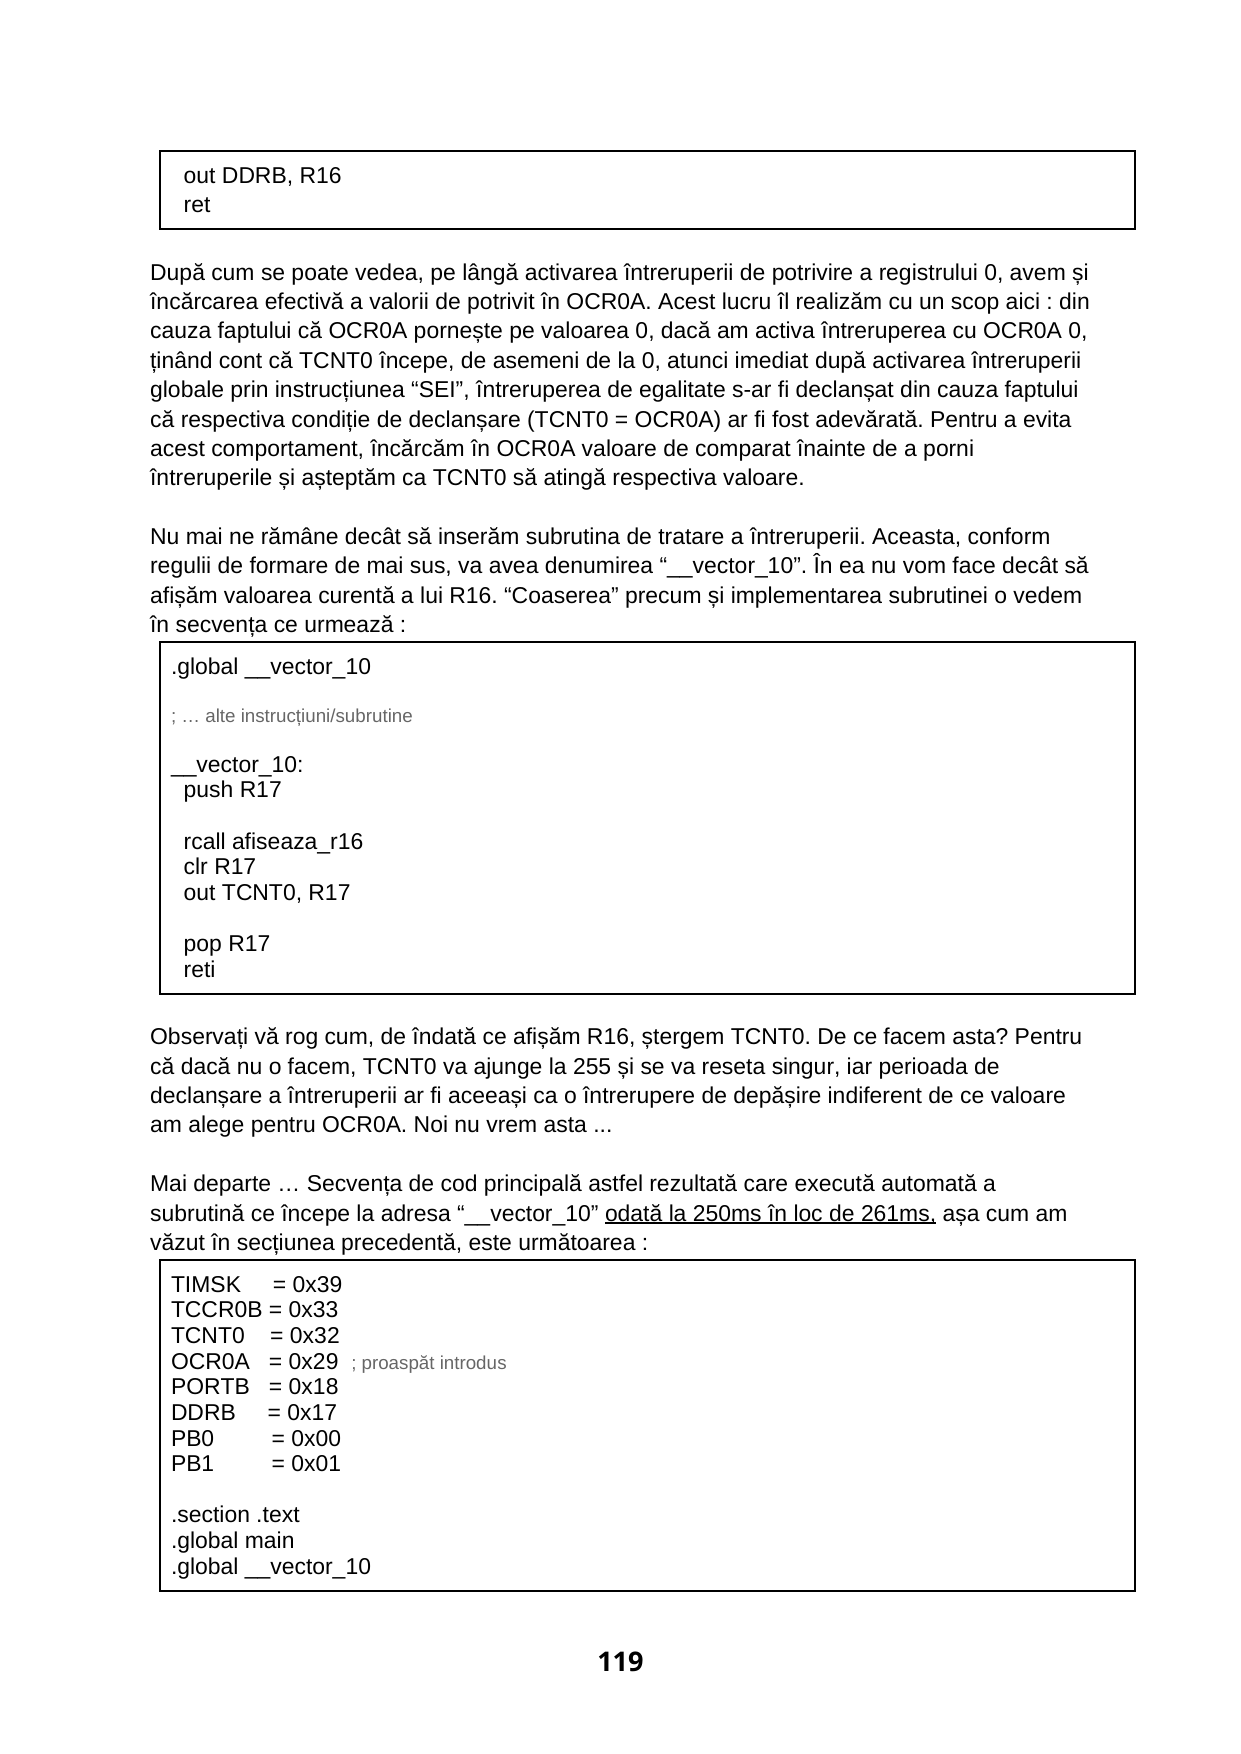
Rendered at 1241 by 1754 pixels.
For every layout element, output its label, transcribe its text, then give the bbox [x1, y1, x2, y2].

table_header out DDRB, R16 ret [161, 152, 1134, 228]
text Mai departe … Secvența de cod principală astfel rezultată care execută automată a subrutină ce începe la adresa “__vector_10” odată la 250ms în loc de 261ms, așa cum am văzut în secțiunea precedentă, este următoarea : [150, 1171, 1091, 1255]
text După cum se poate vedea, pe lângă activarea întreruperii de potrivire a registrului 0, avem și încărcarea efectivă a valorii de potrivit în OCR0A. Acest lucru îl realizăm cu un scop aici : din cauza faptului că OCR0A pornește pe valoarea 0, dacă am activa întreruperea cu OCR0A 0, ținând cont că TCNT0 începe, de asemeni de la 0, atunci imediat după activarea întreruperii globale prin instrucțiunea “SEI”, întreruperea de egalitate s-ar fi declanșat din cauza faptului că respectiva condiție de declanșare (TCNT0 = OCR0A) ar fi fost adevărată. Pentru a evita acest comportament, încărcăm în OCR0A valoare de comparat înainte de a porni întreruperile și așteptăm ca TCNT0 să atingă respectiva valoare. [150, 259, 1091, 491]
table_header .global __vector_10 ; … alte instrucțiuni/subrutine __vector_10: push R17 rcall afiseaza_r16 clr R17 out TCNT0, R17 pop R17 reti [161, 643, 1134, 993]
text Nu mai ne rămâne decât să inserăm subrutina de tratare a întreruperii. Aceasta, conform regulii de formare de mai sus, va avea denumirea “__vector_10”. În ea nu vom face decât să afișăm valoarea curentă a lui R16. “Coaserea” precum și implementarea subrutinei o vedem în secvența ce urmează : [150, 524, 1091, 637]
text Observați vă rog cum, de îndată ce afișăm R16, ștergem TCNT0. De ce facem asta? Pentru că dacă nu o facem, TCNT0 va ajunge la 255 și se va reseta singur, iar perioada de declanșare a întreruperii ar fi aceeași ca o întrerupere de depășire indiferent de ce valoare am alege pentru OCR0A. Noi nu vrem asta ... [150, 1024, 1091, 1138]
table_header TIMSK = 0x39 TCCR0B = 0x33 TCNT0 = 0x32 OCR0A = 0x29 ; proaspăt introdus PORTB = 0x18 DDRB = 0x17 PB0 = 0x00 PB1 = 0x01 .section .text .global main .global __vector_10 [161, 1261, 1134, 1589]
